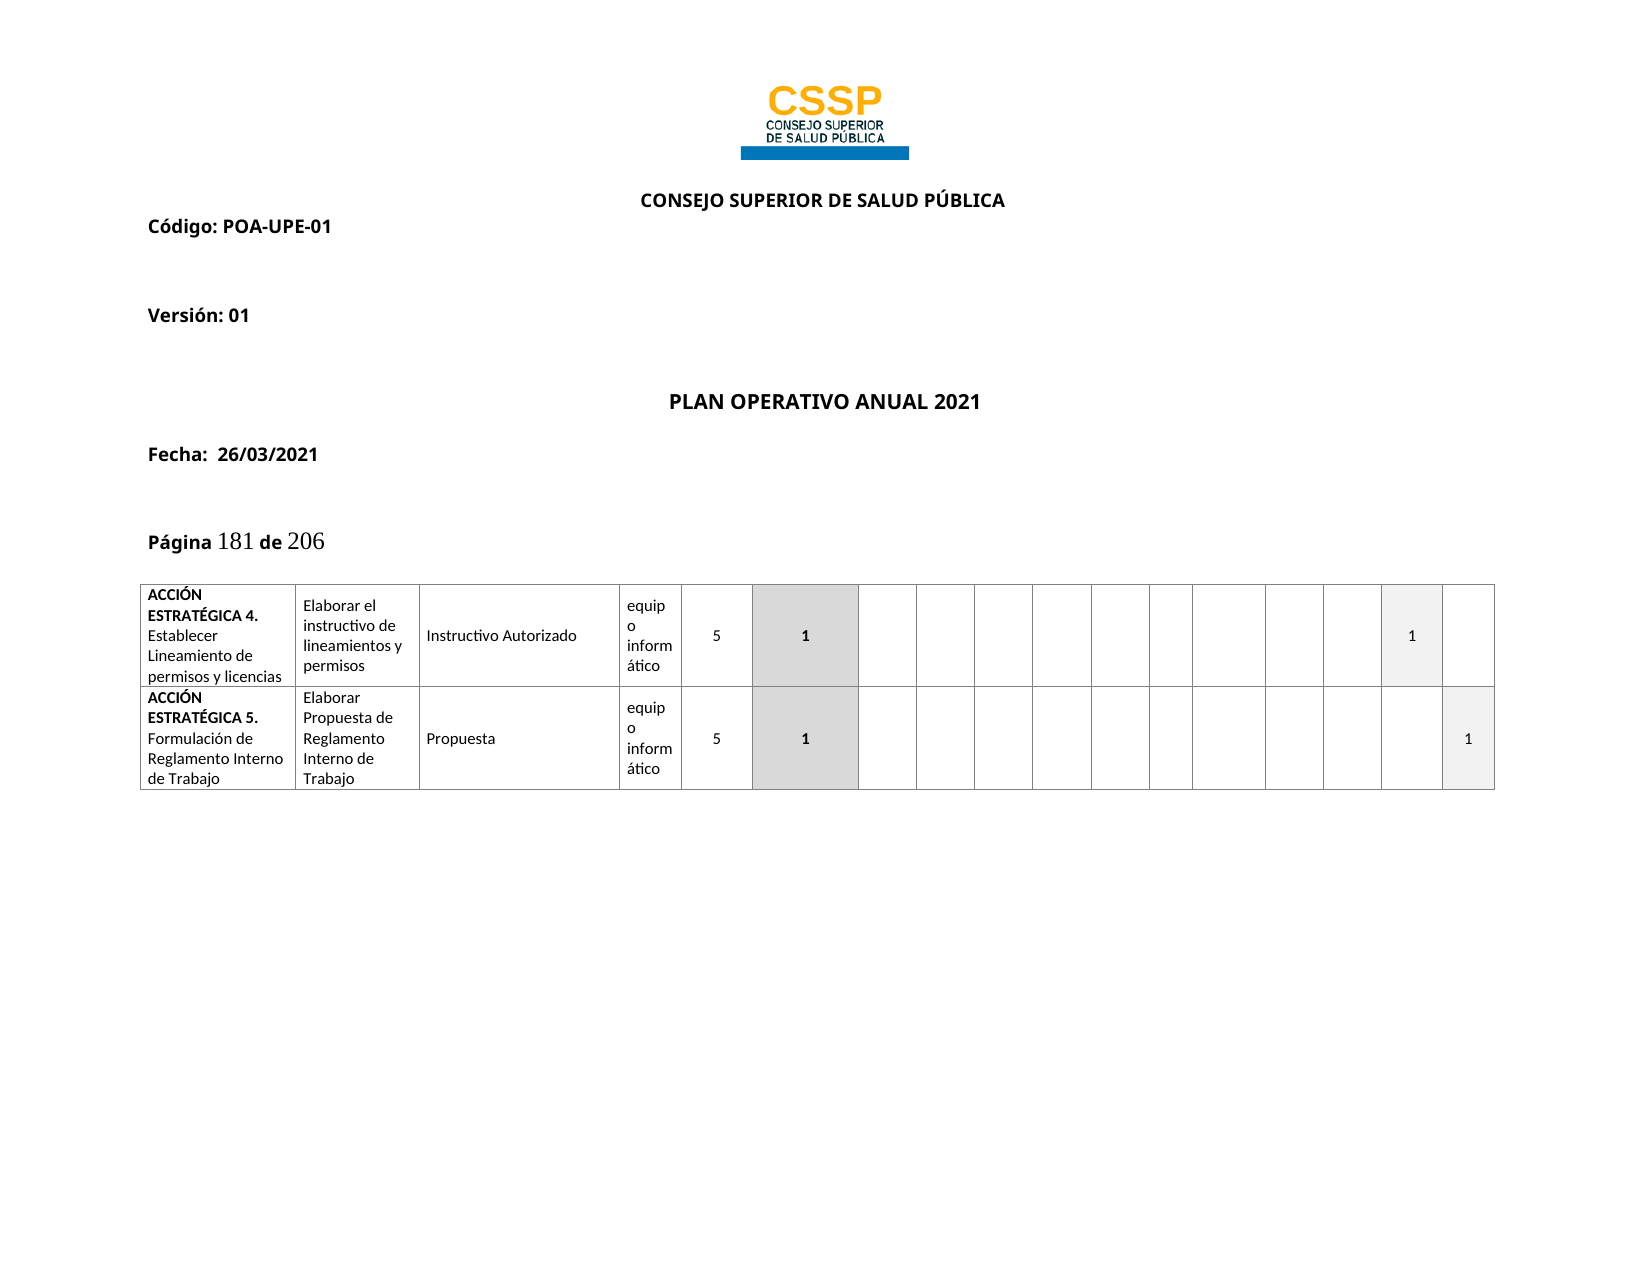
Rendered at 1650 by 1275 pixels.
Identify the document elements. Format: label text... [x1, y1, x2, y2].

table_cell equipo informático [620, 585, 681, 686]
table_cell [1150, 687, 1192, 789]
table_cell [1092, 687, 1149, 789]
table_cell ACCIÓN ESTRATÉGICA 5. Formulación de Reglamento Interno de Trabajo [141, 687, 295, 789]
table_cell [1150, 585, 1192, 686]
table_cell 1 [1382, 585, 1442, 686]
table_cell [1092, 585, 1149, 686]
table_cell [1266, 687, 1323, 789]
table_cell 1 [1443, 687, 1494, 789]
table_cell [1382, 687, 1442, 789]
picture [740, 73, 910, 160]
table_cell [1033, 585, 1091, 686]
table_cell equipo informático [620, 687, 681, 789]
table_cell [1193, 585, 1265, 686]
table_cell Propuesta [420, 687, 619, 789]
table_cell 1 [753, 585, 858, 686]
table_cell [917, 687, 974, 789]
table_cell [1324, 687, 1381, 789]
table_cell [1033, 687, 1091, 789]
table_cell [975, 687, 1032, 789]
table_cell [975, 585, 1032, 686]
table_cell [917, 585, 974, 686]
table_cell Elaborar el instructivo de lineamientos y permisos [296, 585, 419, 686]
table_cell ACCIÓN ESTRATÉGICA 4. Establecer Lineamiento de permisos y licencias [141, 585, 295, 686]
table_cell [859, 687, 916, 789]
table_cell [859, 585, 916, 686]
table_cell [1193, 687, 1265, 789]
table_cell 5 [682, 687, 752, 789]
table_cell 5 [682, 585, 752, 686]
table_cell [1266, 585, 1323, 686]
table_cell 1 [753, 687, 858, 789]
table_cell [1443, 585, 1494, 686]
table_cell Instructivo Autorizado [420, 585, 619, 686]
table_cell [1324, 585, 1381, 686]
table_cell Elaborar Propuesta de Reglamento Interno de Trabajo [296, 687, 419, 789]
